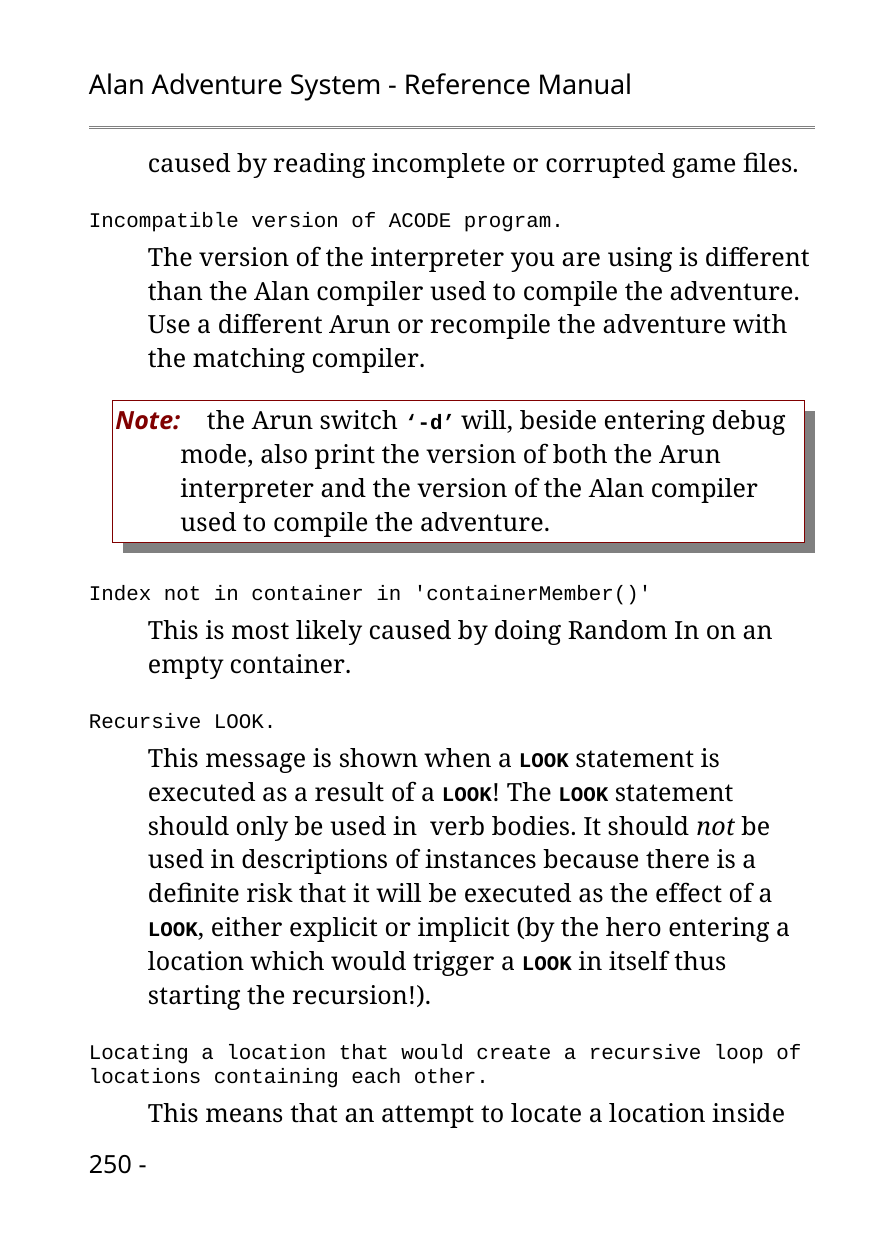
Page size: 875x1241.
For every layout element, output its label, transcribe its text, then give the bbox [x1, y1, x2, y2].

text Incompatible version of ACODE program. [88, 209, 815, 233]
list the Arun switch ‘-d’ will, beside entering debug mode, also print the version of both the Arun interpreter and the version of the Alan compiler used to compile the adventure. [113, 401, 804, 542]
text Locating a location that would create a recursive loop of locations containing each other. [88, 1042, 815, 1090]
text This means that an attempt to locate a location in­side [148, 1096, 815, 1130]
text This is most likely caused by doing Random In on an empty container. [148, 613, 815, 681]
text caused by reading incomplete or corrupted game files. [148, 146, 815, 179]
text Index not in container in 'containerMember()' [88, 583, 815, 607]
text The version of the interpreter you are using is different than the Alan compiler used to compile the adventure. Use a different Arun or rec­ompile the adventure with the matching compiler. [148, 239, 815, 375]
text This message is shown when a LOOK statement is executed as a result of a LOOK! The LOOK statement should only be used in verb bodies. It should not be used in descriptions of instances because there is a definite risk that it will be executed as the ef­fect of a LOOK, either explicit or implicit (by the hero entering a lo­cation which would trigger a LOOK in itself thus starting the recursion!). [148, 741, 815, 1012]
text Recursive LOOK. [88, 711, 815, 734]
